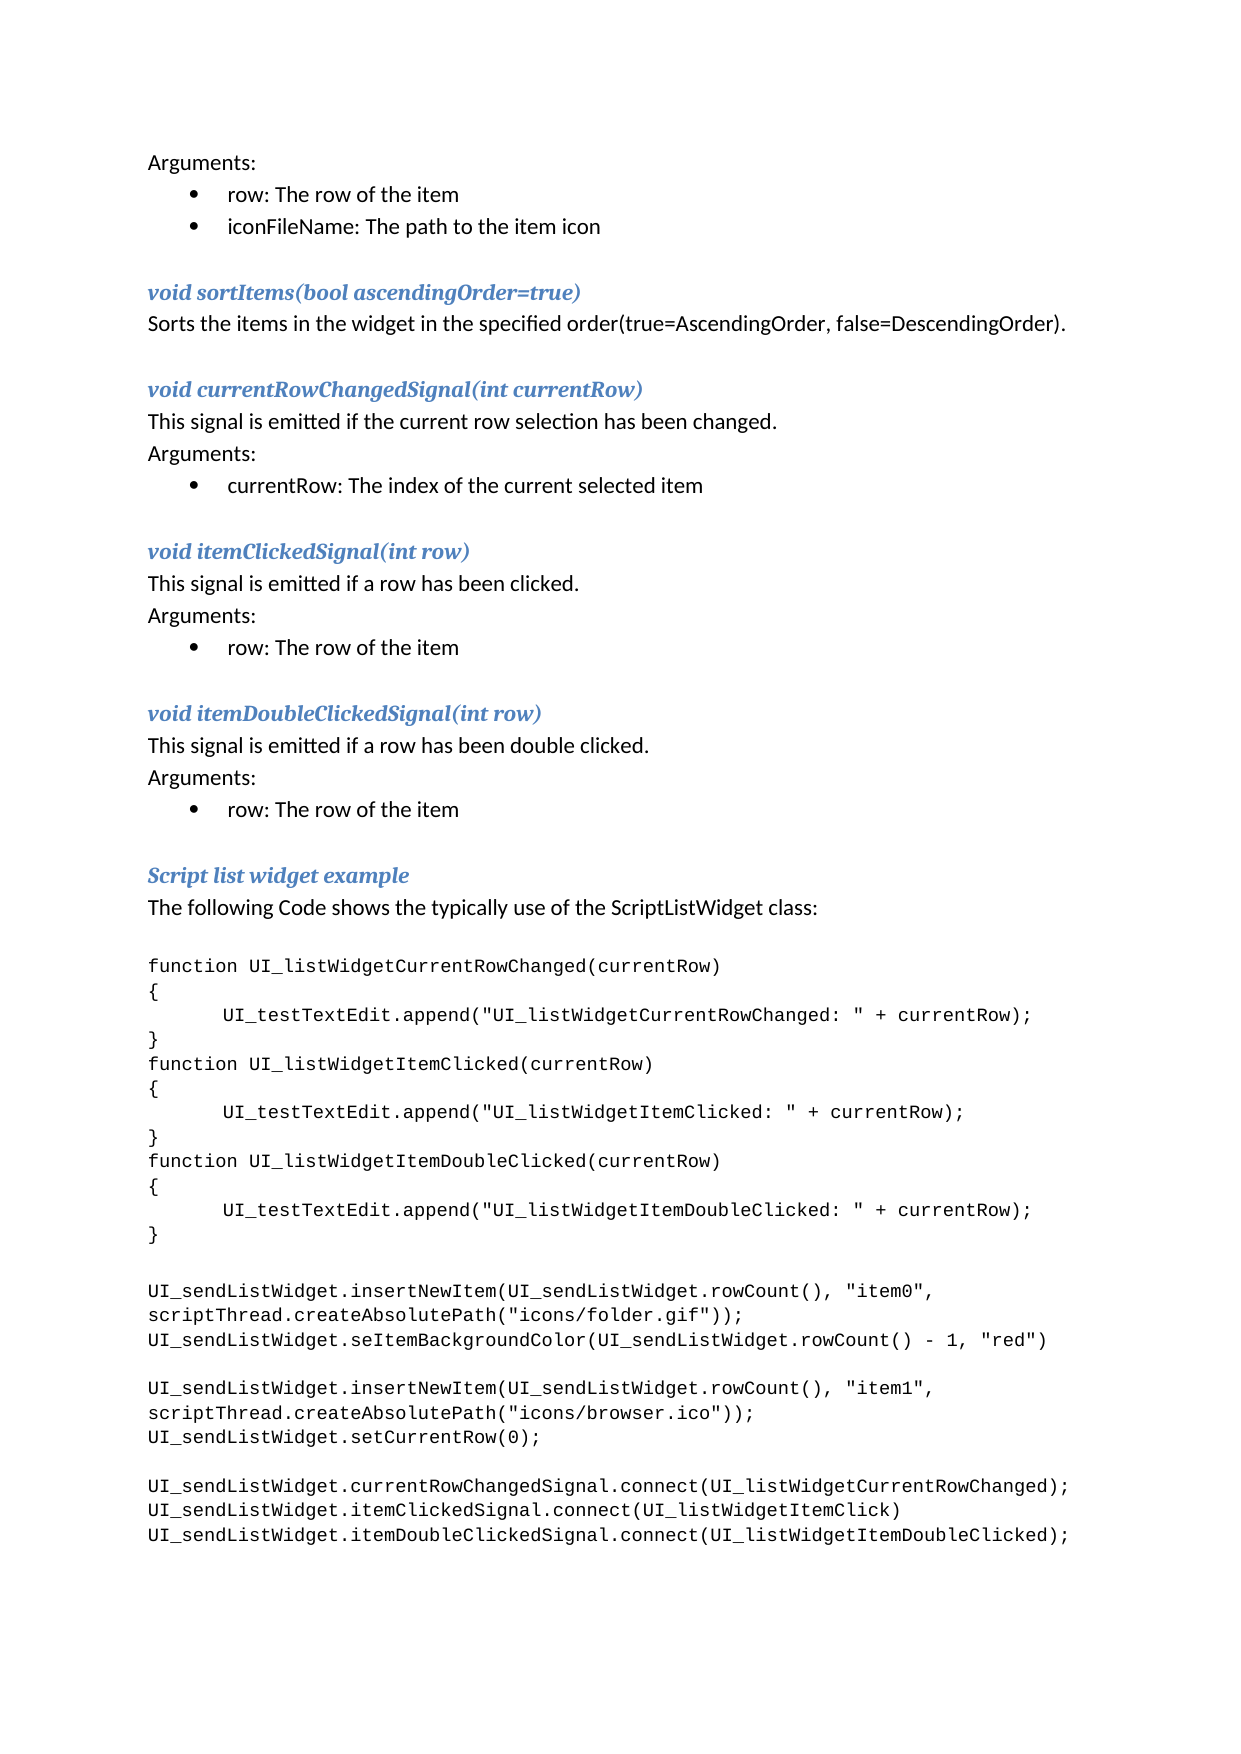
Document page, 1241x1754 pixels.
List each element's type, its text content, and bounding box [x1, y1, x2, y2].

text } [148, 1225, 1093, 1246]
text UI_sendListWidget.seItemBackgroundColor(UI_sendListWidget.rowCount() - 1, "red") [148, 1330, 1093, 1352]
text Arguments: [148, 439, 1093, 467]
list iconFileName: The path to the item icon [190, 212, 1093, 240]
text This signal is emitted if a row has been double clicked. [148, 731, 1093, 759]
text { [148, 1079, 1093, 1100]
subtitle Script list widget example [148, 862, 1093, 889]
text UI_sendListWidget.setCurrentRow(0); [148, 1428, 1093, 1449]
text UI_testTextEdit.append("UI_listWidgetItemClicked: " + currentRow); [148, 1103, 1093, 1124]
text UI_sendListWidget.itemClickedSignal.connect(UI_listWidgetItemClick) [148, 1501, 1093, 1522]
subtitle void itemDoubleClickedSignal(int row) [148, 701, 1093, 727]
text UI_sendListWidget.insertNewItem(UI_sendListWidget.rowCount(), "item1", scriptThread.createAbsolutePath("icons/browser.ico")); [148, 1379, 1093, 1425]
list row: The row of the item [190, 180, 1093, 208]
subtitle void currentRowChangedSignal(int currentRow) [148, 377, 1093, 403]
text The following Code shows the typically use of the ScriptListWidget class: [148, 893, 1093, 921]
text UI_testTextEdit.append("UI_listWidgetItemDoubleClicked: " + currentRow); [148, 1201, 1093, 1222]
list currentRow: The index of the current selected item [190, 471, 1093, 499]
text Arguments: [148, 763, 1093, 791]
subtitle void itemClickedSignal(int row) [148, 539, 1093, 565]
text { [148, 1176, 1093, 1198]
text UI_sendListWidget.currentRowChangedSignal.connect(UI_listWidgetCurrentRowChanged); [148, 1452, 1093, 1498]
subtitle void sortItems(bool ascendingOrder=true) [148, 279, 1093, 306]
text Arguments: [148, 601, 1093, 629]
list row: The row of the item [190, 795, 1093, 823]
text { [148, 981, 1093, 1003]
text Arguments: [148, 148, 1093, 176]
text } [148, 1128, 1093, 1149]
text This signal is emitted if a row has been clicked. [148, 569, 1093, 597]
text function UI_listWidgetItemDoubleClicked(currentRow) [148, 1152, 1093, 1173]
text UI_testTextEdit.append("UI_listWidgetCurrentRowChanged: " + currentRow); [148, 1006, 1093, 1027]
text function UI_listWidgetCurrentRowChanged(currentRow) [148, 957, 1093, 978]
list row: The row of the item [190, 633, 1093, 661]
text UI_sendListWidget.insertNewItem(UI_sendListWidget.rowCount(), "item0", scriptThread.createAbsolutePath("icons/folder.gif")); [148, 1282, 1093, 1327]
text Sorts the items in the widget in the specified order(true=AscendingOrder, false=DescendingOrder). [148, 309, 1093, 337]
text This signal is emitted if the current row selection has been changed. [148, 407, 1093, 435]
text } [148, 1030, 1093, 1051]
text function UI_listWidgetItemClicked(currentRow) [148, 1054, 1093, 1076]
text UI_sendListWidget.itemDoubleClickedSignal.connect(UI_listWidgetItemDoubleClicked); [148, 1525, 1093, 1547]
